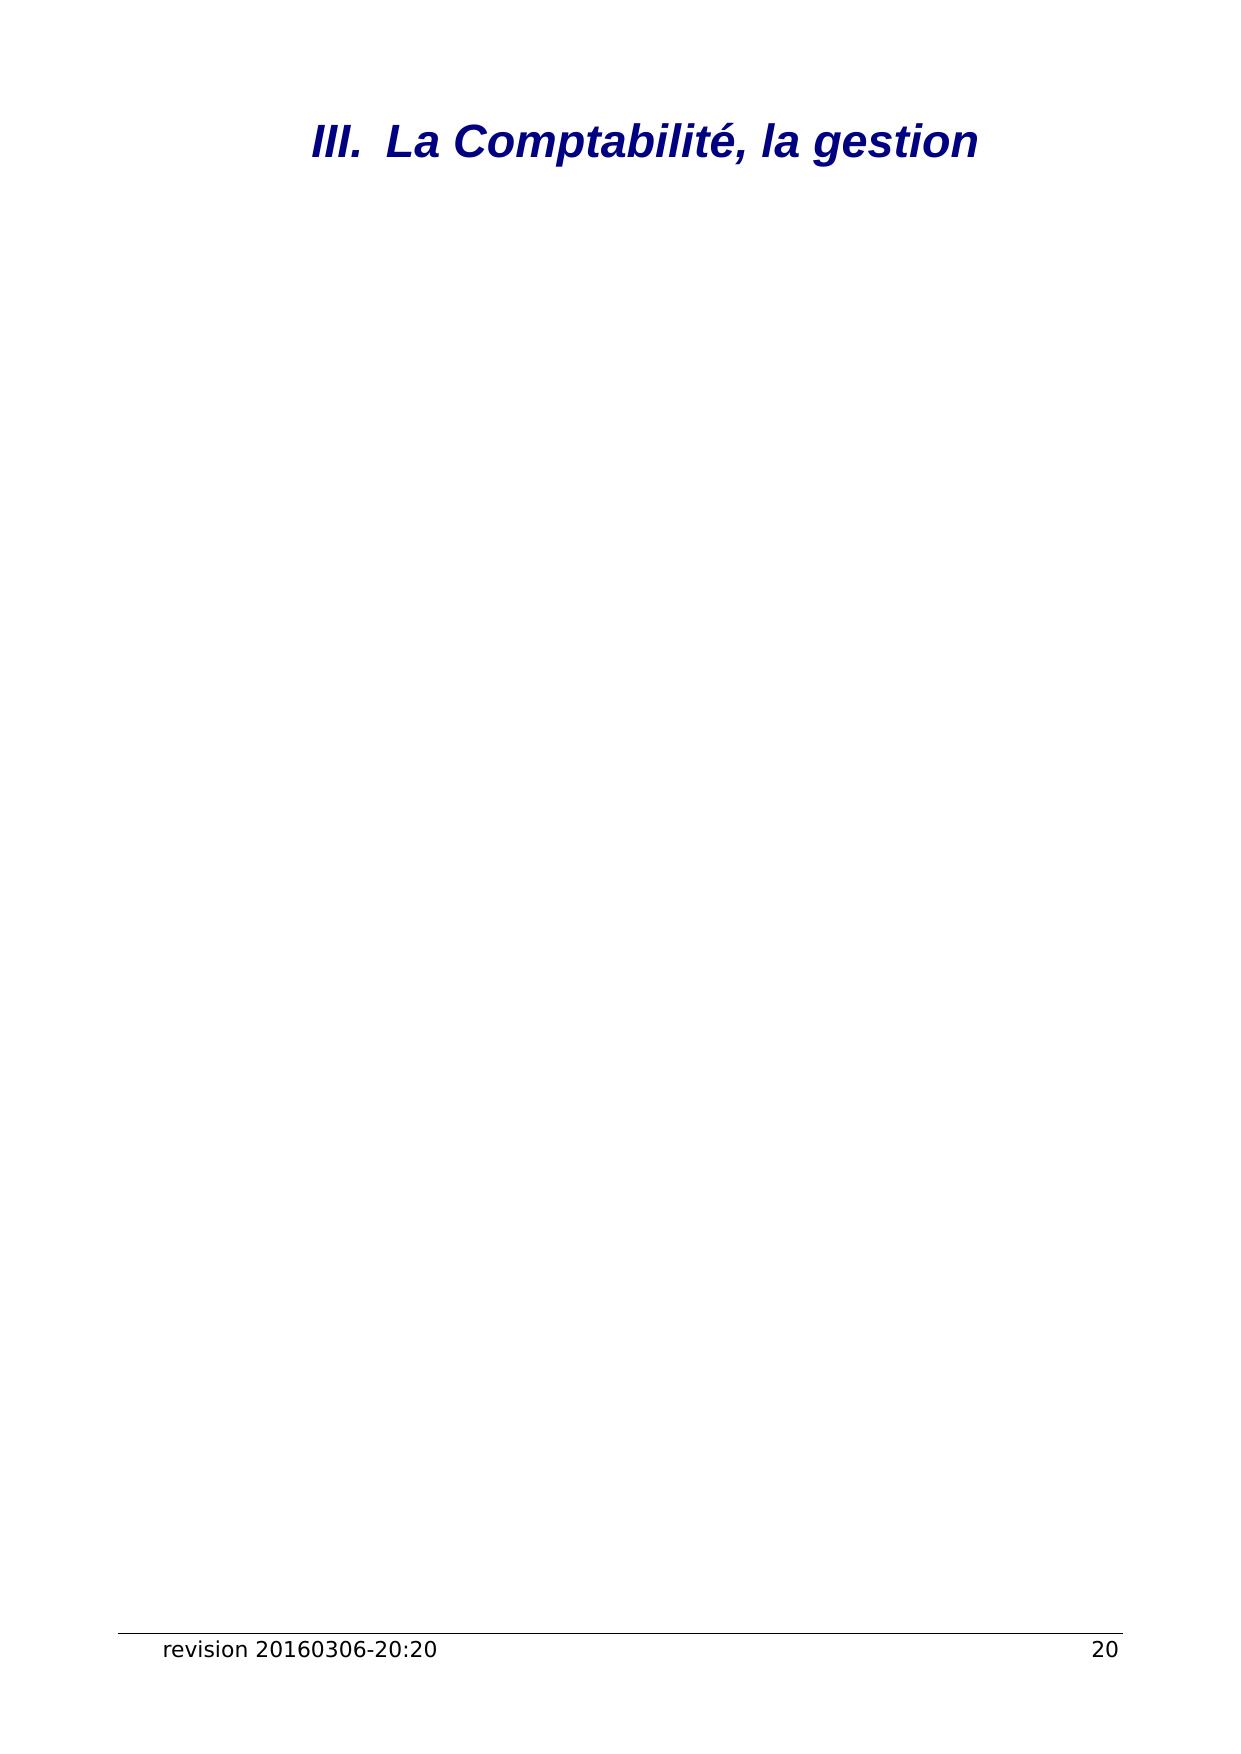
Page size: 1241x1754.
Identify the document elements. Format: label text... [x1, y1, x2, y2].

subtitle La Comptabilité, la gestion [159, 113, 1123, 167]
